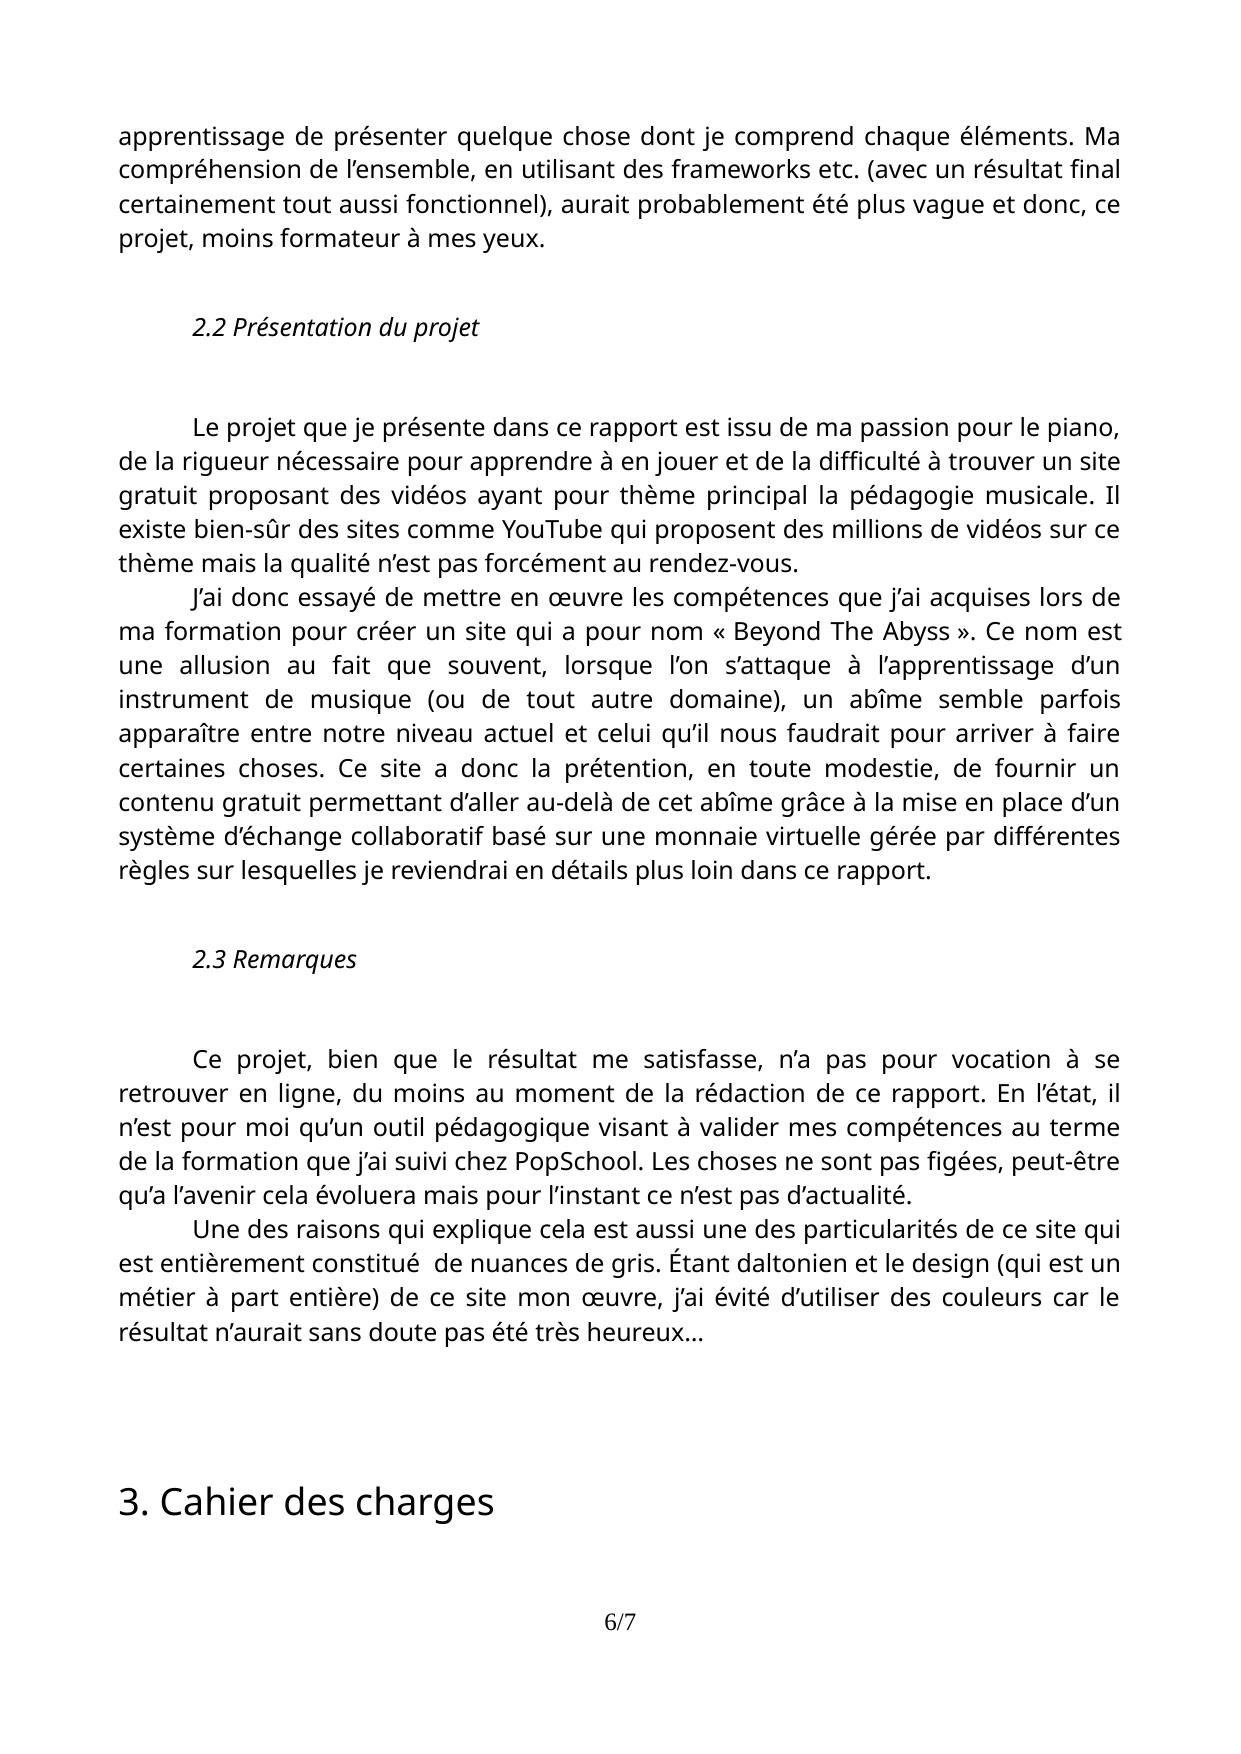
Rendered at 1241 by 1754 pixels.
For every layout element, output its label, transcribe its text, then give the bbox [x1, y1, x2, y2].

text Le projet que je présente dans ce rapport est issu de ma passion pour le piano, de la rigueur nécessaire pour apprendre à en jouer et de la difficulté à trouver un site gratuit proposant des vidéos ayant pour thème principal la pédagogie musicale. Il existe bien-sûr des sites comme YouTube qui proposent des millions de vidéos sur ce thème mais la qualité n’est pas forcément au rendez-vous. [118, 409, 1122, 580]
subtitle 3. Cahier des charges [118, 1475, 1122, 1526]
text Ce projet, bien que le résultat me satisfasse, n’a pas pour vocation à se retrouver en ligne, du moins au moment de la rédaction de ce rapport. En l’état, il n’est pour moi qu’un outil pédagogique visant à valider mes compétences au terme de la formation que j’ai suivi chez PopSchool. Les choses ne sont pas figées, peut-être qu’a l’avenir cela évoluera mais pour l’instant ce n’est pas d’actualité. [118, 1042, 1122, 1212]
text J’ai donc essayé de mettre en œuvre les compétences que j’ai acquises lors de ma formation pour créer un site qui a pour nom « Beyond The Abyss ». Ce nom est une allusion au fait que souvent, lorsque l’on s’attaque à l’apprentissage d’un instrument de musique (ou de tout autre domaine), un abîme semble parfois apparaître entre notre niveau actuel et celui qu’il nous faudrait pour arriver à faire certaines choses. Ce site a donc la prétention, en toute modestie, de fournir un contenu gratuit permettant d’aller au-delà de cet abîme grâce à la mise en place d’un système d’échange collaboratif basé sur une monnaie virtuelle gérée par différentes règles sur lesquelles je reviendrai en détails plus loin dans ce rapport. [118, 580, 1122, 886]
text Une des raisons qui explique cela est aussi une des particularités de ce site qui est entièrement constitué de nuances de gris. Étant daltonien et le design (qui est un métier à part entière) de ce site mon œuvre, j’ai évité d’utiliser des couleurs car le résultat n’aurait sans doute pas été très heureux… [118, 1212, 1122, 1348]
text apprentissage de présenter quelque chose dont je comprend chaque éléments. Ma compréhension de l’ensemble, en utilisant des frameworks etc. (avec un résultat final certainement tout aussi fonctionnel), aurait probablement été plus vague et donc, ce projet, moins formateur à mes yeux. [118, 118, 1122, 254]
subtitle 2.3 Remarques [118, 941, 1122, 975]
subtitle 2.2 Présentation du projet [118, 309, 1122, 343]
